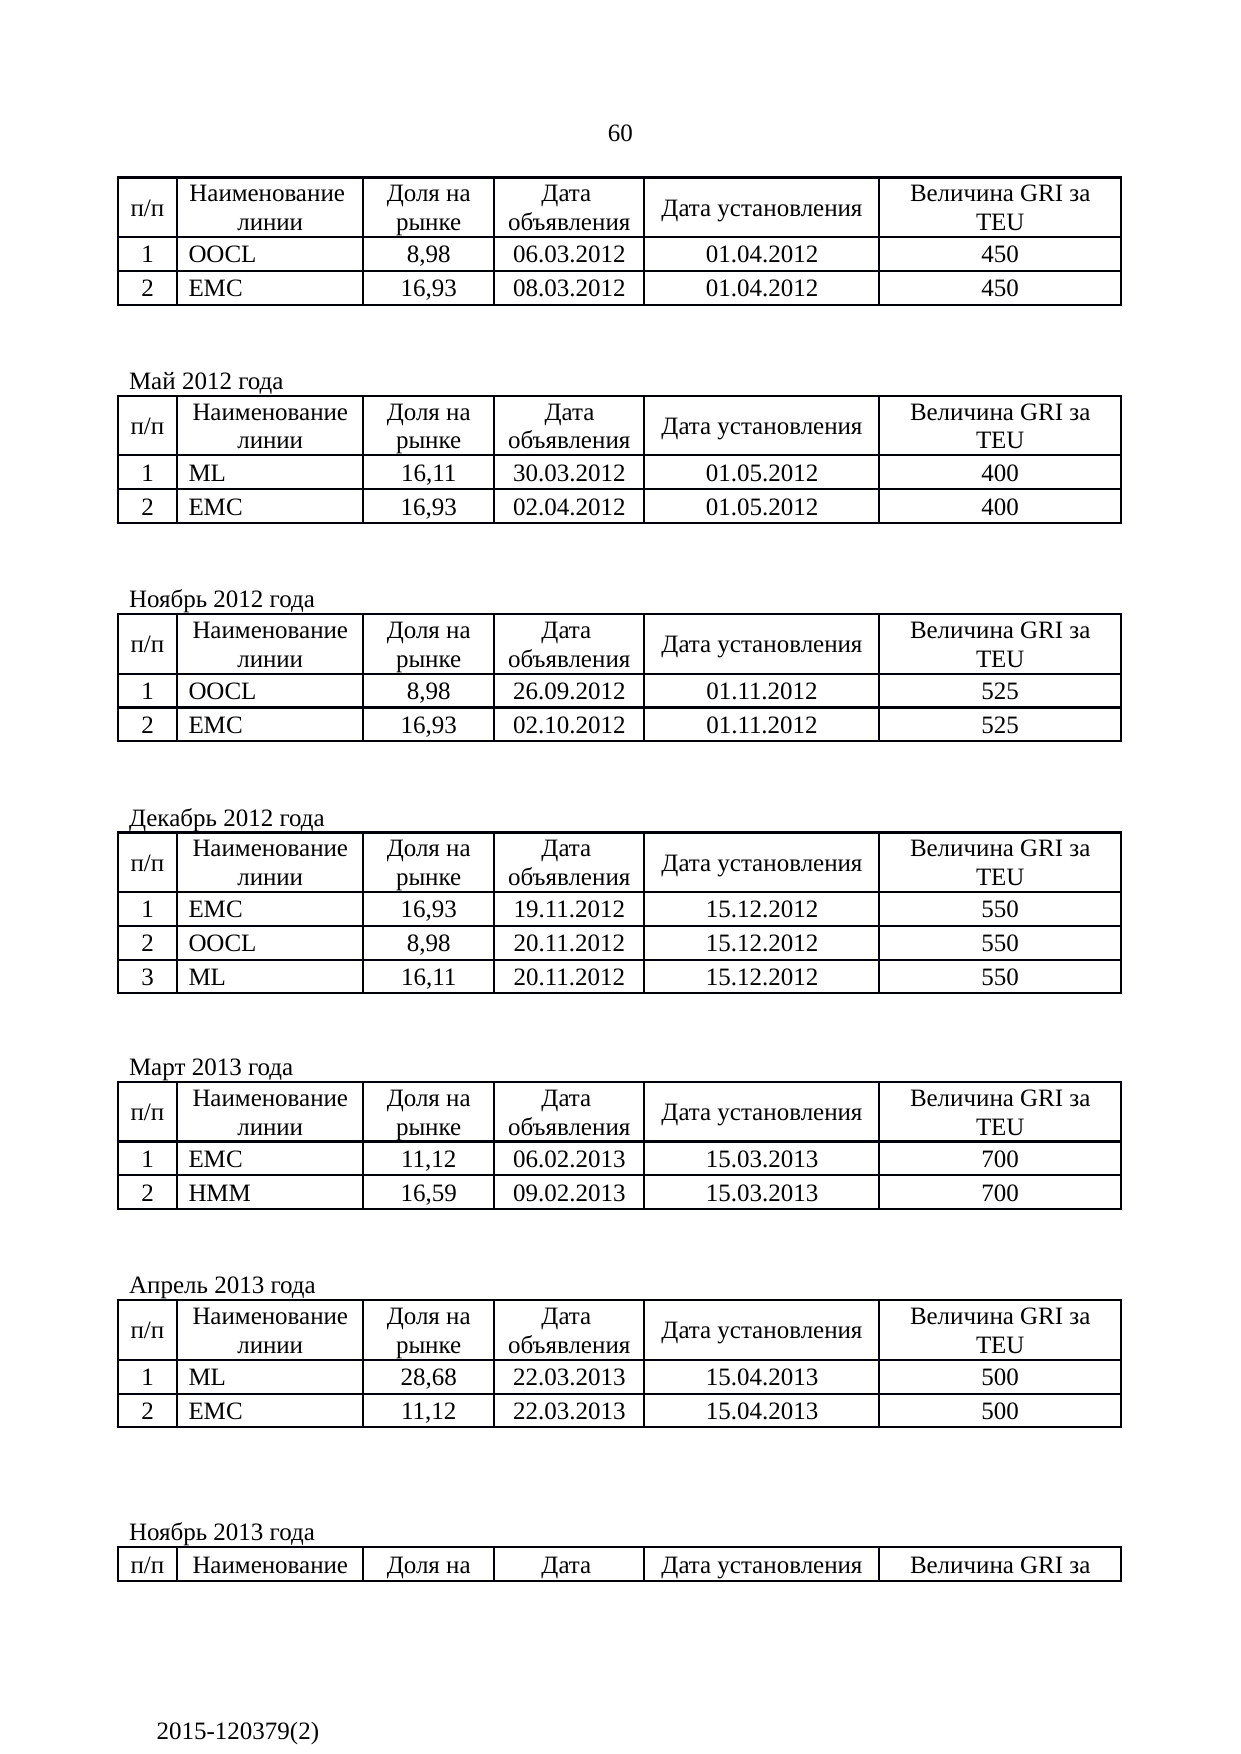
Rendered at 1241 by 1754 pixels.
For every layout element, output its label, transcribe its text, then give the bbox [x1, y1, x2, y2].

table_cell 02.04.2012 [495, 490, 643, 522]
table_cell 1 [119, 1143, 176, 1174]
table_cell 16,93 [364, 893, 493, 925]
table_cell OOCL [178, 675, 362, 706]
table_cell [177, 1210, 363, 1242]
table_cell [118, 994, 177, 1047]
table_cell 06.02.2013 [495, 1143, 643, 1174]
table_cell Величина GRI за TEU [880, 397, 1120, 454]
table_cell 500 [880, 1395, 1120, 1426]
table_cell [879, 1210, 1121, 1242]
table_cell 2 [119, 709, 176, 740]
table_cell 20.11.2012 [495, 927, 643, 958]
table_cell 15.12.2012 [645, 961, 878, 992]
table_cell EMC [178, 272, 362, 303]
table_cell 01.04.2012 [645, 238, 878, 270]
table_cell [177, 742, 363, 774]
table_cell п/п [119, 397, 176, 454]
table_cell EMC [178, 1395, 362, 1426]
table_cell OOCL [178, 238, 362, 270]
table_cell Дата установления [645, 1548, 878, 1580]
table_cell 15.12.2012 [645, 927, 878, 958]
table_cell 15.12.2012 [645, 893, 878, 925]
table_cell ML [178, 1361, 362, 1392]
table_cell 15.03.2013 [645, 1176, 878, 1208]
table_cell п/п [119, 1548, 176, 1580]
table_cell [494, 1428, 644, 1460]
table_cell 15.03.2013 [645, 1143, 878, 1174]
table_cell 22.03.2013 [495, 1361, 643, 1392]
table_cell Дата [495, 1548, 643, 1580]
table_cell 8,98 [364, 238, 493, 270]
table_cell п/п [119, 179, 176, 236]
table_cell 2 [119, 272, 176, 303]
table_cell 02.10.2012 [495, 709, 643, 740]
table_cell 700 [880, 1143, 1120, 1174]
table_cell 450 [880, 272, 1120, 303]
table_cell Наименование линии [178, 1301, 362, 1359]
table_cell ML [178, 961, 362, 992]
table_cell [363, 306, 494, 337]
table_cell 1 [119, 675, 176, 706]
table_cell Доля на [364, 1548, 493, 1580]
table_cell Дата объявления [495, 615, 643, 673]
table_cell Дата установления [645, 397, 878, 454]
table_cell Доля на рынке [364, 615, 493, 673]
table_cell 11,12 [364, 1143, 493, 1174]
table_cell [494, 306, 644, 337]
table_cell 16,93 [364, 490, 493, 522]
table_cell [118, 1428, 177, 1460]
table_cell 16,59 [364, 1176, 493, 1208]
table_cell 2 [119, 927, 176, 958]
table_cell [363, 1428, 494, 1460]
table_cell Декабрь 2012 года [118, 774, 1121, 831]
table_cell [879, 1428, 1121, 1460]
table_cell Величина GRI за TEU [880, 179, 1120, 236]
table_cell [879, 524, 1121, 556]
table_cell 8,98 [364, 675, 493, 706]
table_cell Наименование линии [178, 615, 362, 673]
table_cell [644, 742, 879, 774]
table_cell 01.11.2012 [645, 709, 878, 740]
table_cell 1 [119, 1361, 176, 1392]
table_cell п/п [119, 1083, 176, 1140]
table_cell HMM [178, 1176, 362, 1208]
table_cell Доля на рынке [364, 1083, 493, 1140]
table_cell 2 [119, 490, 176, 522]
table_cell Ноябрь 2012 года [118, 556, 1121, 613]
table_cell 08.03.2012 [495, 272, 643, 303]
table_cell 1 [119, 238, 176, 270]
table_cell п/п [119, 615, 176, 673]
table_cell Наименование линии [178, 834, 362, 891]
table_cell 22.03.2013 [495, 1395, 643, 1426]
table_cell 20.11.2012 [495, 961, 643, 992]
table_cell 01.11.2012 [645, 675, 878, 706]
table_cell 525 [880, 675, 1120, 706]
table_cell Наименование линии [178, 397, 362, 454]
table_cell Май 2012 года [118, 337, 1121, 395]
table_cell 3 [119, 961, 176, 992]
table_cell [363, 524, 494, 556]
table_cell EMC [178, 709, 362, 740]
table_cell 550 [880, 961, 1120, 992]
table_cell [494, 524, 644, 556]
table_cell Дата объявления [495, 1083, 643, 1140]
table_cell [879, 742, 1121, 774]
table_cell 525 [880, 709, 1120, 740]
table_cell 11,12 [364, 1395, 493, 1426]
table_cell Март 2013 года [118, 1047, 1121, 1081]
table_cell Величина GRI за TEU [880, 1301, 1120, 1359]
table_cell [177, 306, 363, 337]
table_cell Дата объявления [495, 1301, 643, 1359]
table_cell Дата установления [645, 179, 878, 236]
table_cell EMC [178, 893, 362, 925]
table_cell 01.05.2012 [645, 456, 878, 488]
table_cell 450 [880, 238, 1120, 270]
table_cell [879, 994, 1121, 1047]
table_cell Доля на рынке [364, 834, 493, 891]
table_cell п/п [119, 834, 176, 891]
table_cell 550 [880, 893, 1120, 925]
table_cell 16,93 [364, 709, 493, 740]
table_cell Наименование [178, 1548, 362, 1580]
table_cell [177, 524, 363, 556]
table_cell EMC [178, 490, 362, 522]
table_cell Дата установления [645, 1301, 878, 1359]
table_cell [494, 742, 644, 774]
table_cell [118, 1210, 177, 1242]
table_cell [363, 742, 494, 774]
table_cell Доля на рынке [364, 179, 493, 236]
table_cell Апрель 2013 года [118, 1242, 1121, 1299]
table_cell EMC [178, 1143, 362, 1174]
table_cell Доля на рынке [364, 1301, 493, 1359]
table_cell [644, 994, 879, 1047]
table_cell Дата объявления [495, 397, 643, 454]
table_cell [363, 994, 494, 1047]
table_cell [644, 1428, 879, 1460]
table_cell 01.05.2012 [645, 490, 878, 522]
table_cell 1 [119, 456, 176, 488]
table_cell 26.09.2012 [495, 675, 643, 706]
table_cell Дата установления [645, 615, 878, 673]
table_cell Величина GRI за TEU [880, 1083, 1120, 1140]
table_cell [494, 994, 644, 1047]
table_cell Дата установления [645, 1083, 878, 1140]
table_cell п/п [119, 1301, 176, 1359]
table_cell Наименование линии [178, 1083, 362, 1140]
table_cell 30.03.2012 [495, 456, 643, 488]
table_cell 16,11 [364, 961, 493, 992]
table_cell 16,93 [364, 272, 493, 303]
table_cell Величина GRI за TEU [880, 834, 1120, 891]
table_cell 06.03.2012 [495, 238, 643, 270]
table_cell [177, 1428, 363, 1460]
table_cell [644, 524, 879, 556]
table_cell [118, 524, 177, 556]
table_cell 400 [880, 456, 1120, 488]
table_cell Дата установления [645, 834, 878, 891]
table_cell 15.04.2013 [645, 1395, 878, 1426]
table_cell Доля на рынке [364, 397, 493, 454]
table_cell [118, 742, 177, 774]
table_cell Дата объявления [495, 179, 643, 236]
table_cell 700 [880, 1176, 1120, 1208]
table_cell 8,98 [364, 927, 493, 958]
table_cell Величина GRI за [880, 1548, 1120, 1580]
table_cell 400 [880, 490, 1120, 522]
table_cell [494, 1210, 644, 1242]
table_cell 1 [119, 893, 176, 925]
table_cell [118, 306, 177, 337]
table_cell 550 [880, 927, 1120, 958]
table_cell Ноябрь 2013 года [118, 1460, 1121, 1546]
table_cell 2 [119, 1395, 176, 1426]
table_cell Дата объявления [495, 834, 643, 891]
table_cell 19.11.2012 [495, 893, 643, 925]
table_cell 500 [880, 1361, 1120, 1392]
table_cell 2 [119, 1176, 176, 1208]
table_cell 28,68 [364, 1361, 493, 1392]
table_cell [363, 1210, 494, 1242]
table_cell ML [178, 456, 362, 488]
table_cell OOCL [178, 927, 362, 958]
table_cell [644, 1210, 879, 1242]
table_cell [879, 306, 1121, 337]
table_cell 01.04.2012 [645, 272, 878, 303]
table_cell 16,11 [364, 456, 493, 488]
table_cell Наименование линии [178, 179, 362, 236]
table_cell 15.04.2013 [645, 1361, 878, 1392]
table_cell [177, 994, 363, 1047]
table_cell 09.02.2013 [495, 1176, 643, 1208]
table_cell Величина GRI за TEU [880, 615, 1120, 673]
table_cell [644, 306, 879, 337]
